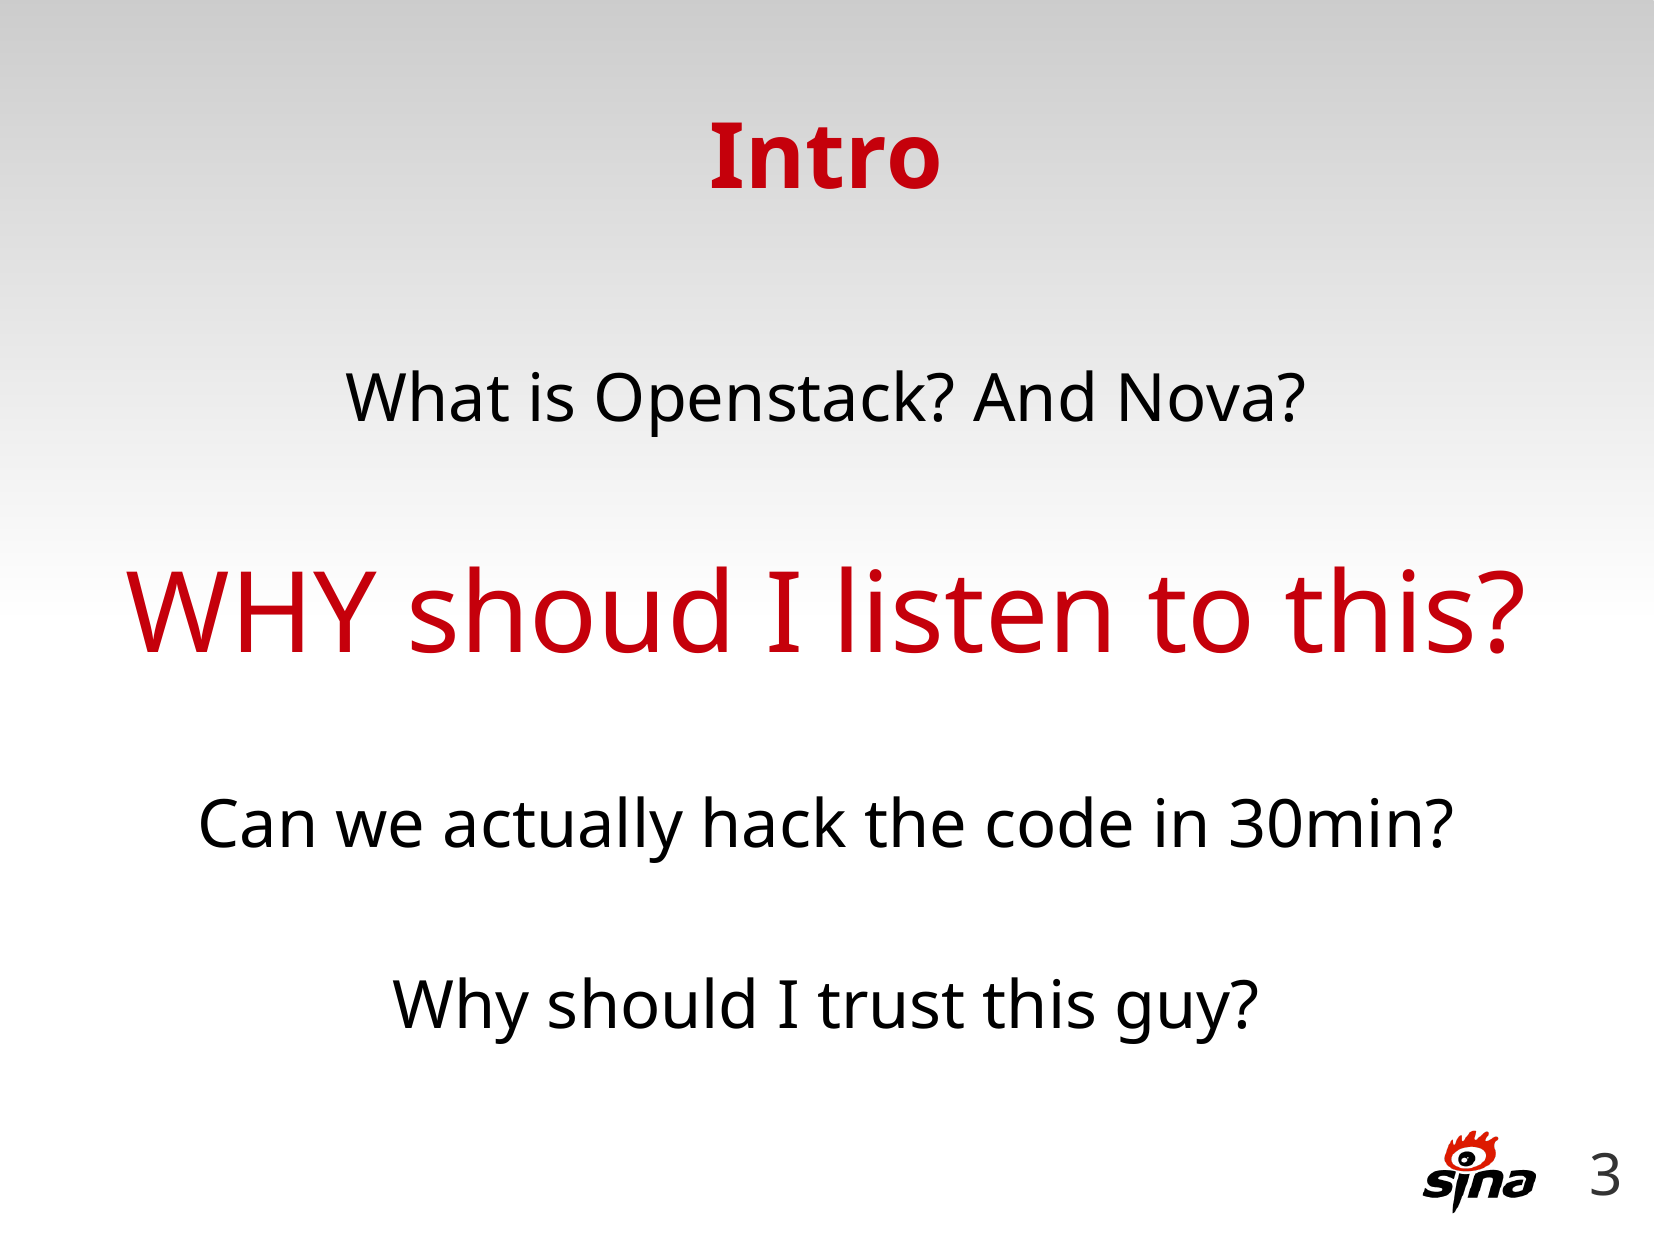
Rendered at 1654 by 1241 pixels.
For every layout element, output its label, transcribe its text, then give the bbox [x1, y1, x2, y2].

picture [1394, 1109, 1564, 1241]
subtitle What is Openstack? And Nova? WHY shoud I listen to this? Can we actually hack the code in 30min? Why should I trust this guy? [82, 290, 1571, 1109]
title Intro [82, 49, 1571, 257]
